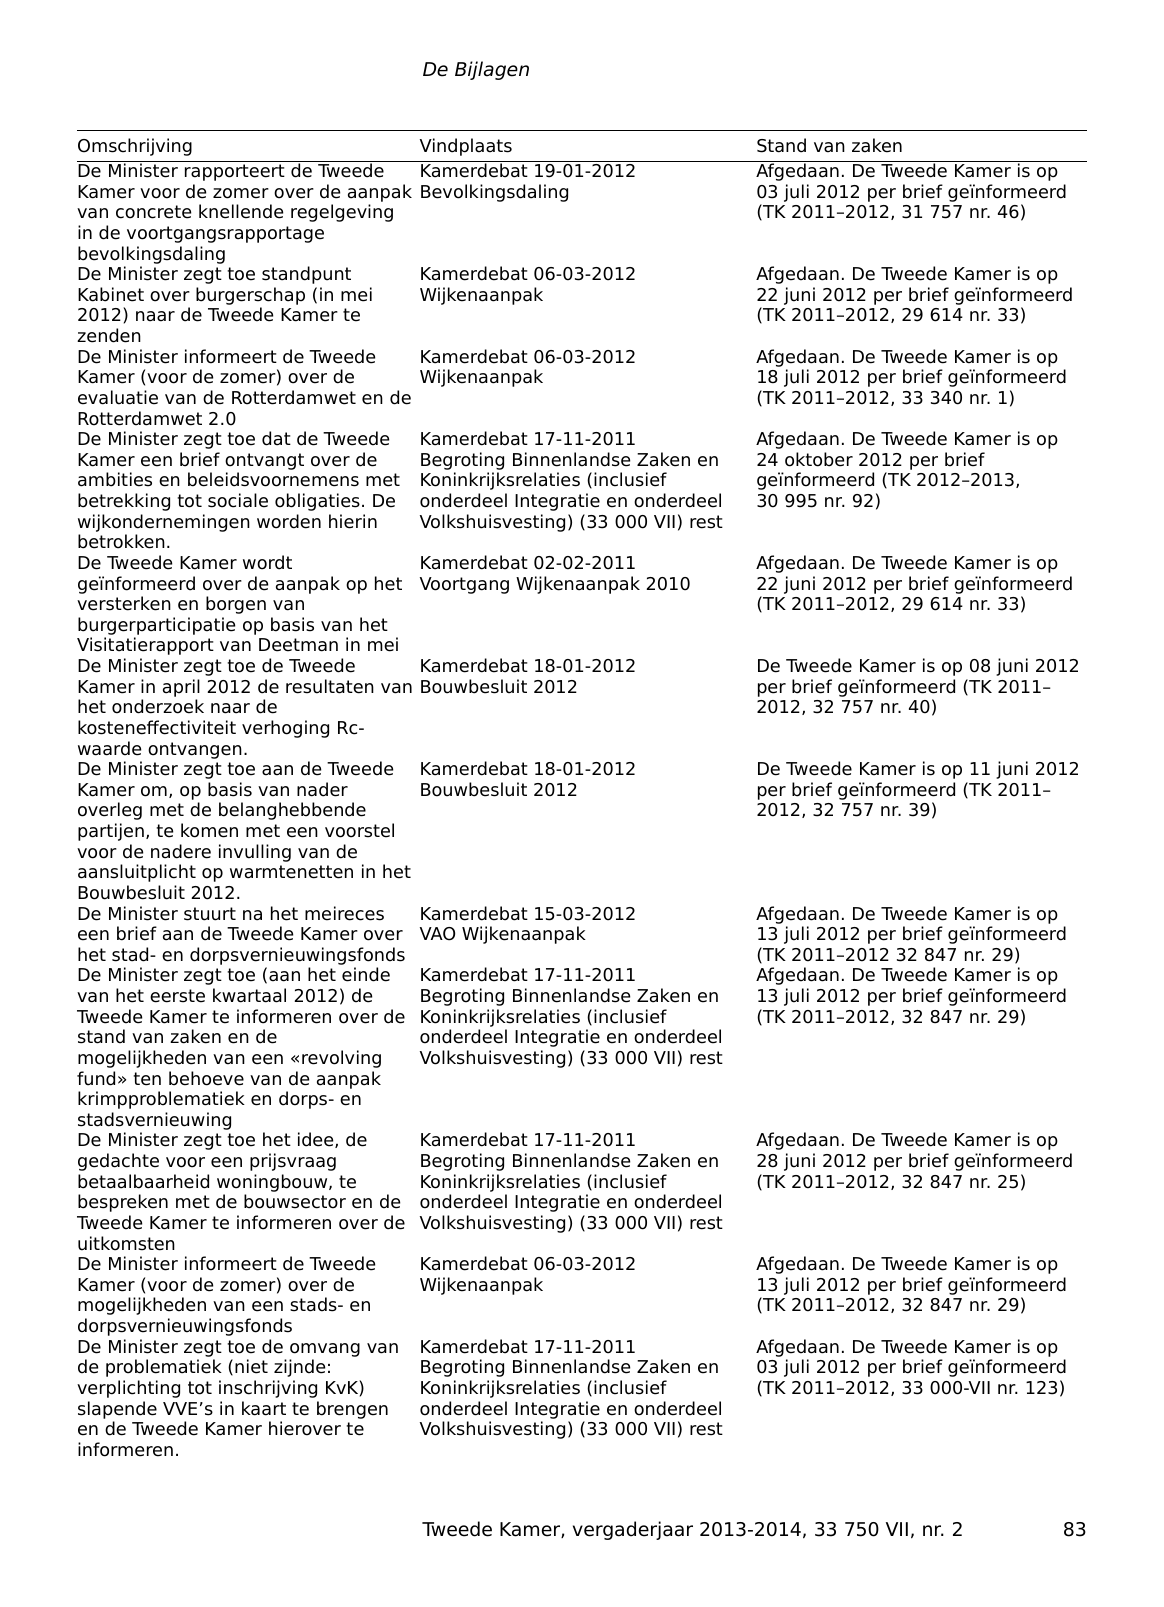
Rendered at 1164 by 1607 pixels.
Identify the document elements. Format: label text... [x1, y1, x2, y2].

table_cell De Tweede Kamer is op 08 juni 2012 per brief geïnformeerd (TK 2011–2012, 32 757 nr. 40) [750, 656, 1087, 759]
table_cell De Minister zegt toe standpunt Kabinet over burgerschap (in mei 2012) naar de Tweede Kamer te zenden [77, 264, 413, 347]
table_cell De Minister zegt toe de Tweede Kamer in april 2012 de resultaten van het onderzoek naar de kosteneffectiviteit verhoging Rc-waarde ontvangen. [77, 656, 413, 759]
table_cell De Minister informeert de Tweede Kamer (voor de zomer) over de evaluatie van de Rotterdamwet en de Rotterdamwet 2.0 [77, 347, 413, 429]
table_cell Afgedaan. De Tweede Kamer is op 13 juli 2012 per brief geïnformeerd (TK 2011–2012 32 847 nr. 29) [750, 904, 1087, 965]
table_cell Afgedaan. De Tweede Kamer is op 28 juni 2012 per brief geïnformeerd (TK 2011–2012, 32 847 nr. 25) [750, 1130, 1087, 1254]
table_cell Afgedaan. De Tweede Kamer is op 13 juli 2012 per brief geïnformeerd (TK 2011–2012, 32 847 nr. 29) [750, 1254, 1087, 1337]
table_header Vindplaats [413, 131, 750, 161]
table_cell Kamerdebat 17-11-2011 Begroting Binnenlandse Zaken en Koninkrijksrelaties (inclusief onderdeel Integratie en onderdeel Volkshuisvesting) (33 000 VII) rest [413, 1130, 750, 1254]
table_cell Afgedaan. De Tweede Kamer is op 22 juni 2012 per brief geïnformeerd (TK 2011–2012, 29 614 nr. 33) [750, 553, 1087, 656]
table_cell De Minister zegt toe dat de Tweede Kamer een brief ontvangt over de ambities en beleidsvoornemens met betrekking tot sociale obligaties. De wijkondernemingen worden hierin betrokken. [77, 429, 413, 553]
table_cell Kamerdebat 17-11-2011 Begroting Binnenlandse Zaken en Koninkrijksrelaties (inclusief onderdeel Integratie en onderdeel Volkshuisvesting) (33 000 VII) rest [413, 1337, 750, 1460]
table_cell Kamerdebat 06-03-2012 Wijkenaanpak [413, 347, 750, 429]
table_cell Afgedaan. De Tweede Kamer is op 24 oktober 2012 per brief geïnformeerd (TK 2012–2013, 30 995 nr. 92) [750, 429, 1087, 553]
table_cell Kamerdebat 02-02-2011 Voortgang Wijkenaanpak 2010 [413, 553, 750, 656]
table_cell De Minister zegt toe (aan het einde van het eerste kwartaal 2012) de Tweede Kamer te informeren over de stand van zaken en de mogelijkheden van een «revolving fund» ten behoeve van de aanpak krimpproblematiek en dorps- en stadsvernieuwing [77, 965, 413, 1130]
table_cell De Tweede Kamer is op 11 juni 2012 per brief geïnformeerd (TK 2011–2012, 32 757 nr. 39) [750, 759, 1087, 903]
table_cell De Minister zegt toe het idee, de gedachte voor een prijsvraag betaalbaarheid woningbouw, te bespreken met de bouwsector en de Tweede Kamer te informeren over de uitkomsten [77, 1130, 413, 1254]
table_cell Afgedaan. De Tweede Kamer is op 13 juli 2012 per brief geïnformeerd (TK 2011–2012, 32 847 nr. 29) [750, 965, 1087, 1130]
table_cell Afgedaan. De Tweede Kamer is op 22 juni 2012 per brief geïnformeerd (TK 2011–2012, 29 614 nr. 33) [750, 264, 1087, 347]
table_cell Kamerdebat 17-11-2011 Begroting Binnenlandse Zaken en Koninkrijksrelaties (inclusief onderdeel Integratie en onderdeel Volkshuisvesting) (33 000 VII) rest [413, 965, 750, 1130]
table_header Stand van zaken [750, 131, 1087, 161]
table_cell Kamerdebat 06-03-2012 Wijkenaanpak [413, 1254, 750, 1337]
table_cell Kamerdebat 15-03-2012 VAO Wijkenaanpak [413, 904, 750, 965]
table_cell Afgedaan. De Tweede Kamer is op 03 juli 2012 per brief geïnformeerd (TK 2011–2012, 31 757 nr. 46) [750, 162, 1087, 264]
table_cell Kamerdebat 06-03-2012 Wijkenaanpak [413, 264, 750, 347]
table_cell De Minister zegt toe de omvang van de problematiek (niet zijnde: verplichting tot inschrijving KvK) slapende VVE’s in kaart te brengen en de Tweede Kamer hierover te informeren. [77, 1337, 413, 1460]
table_cell De Minister rapporteert de Tweede Kamer voor de zomer over de aanpak van concrete knellende regelgeving in de voortgangsrapportage bevolkingsdaling [77, 162, 413, 264]
table_cell Kamerdebat 17-11-2011 Begroting Binnenlandse Zaken en Koninkrijksrelaties (inclusief onderdeel Integratie en onderdeel Volkshuisvesting) (33 000 VII) rest [413, 429, 750, 553]
table_cell Kamerdebat 18-01-2012 Bouwbesluit 2012 [413, 759, 750, 903]
table_cell De Tweede Kamer wordt geïnformeerd over de aanpak op het versterken en borgen van burgerparticipatie op basis van het Visitatierapport van Deetman in mei [77, 553, 413, 656]
table_cell De Minister stuurt na het meireces een brief aan de Tweede Kamer over het stad- en dorpsvernieuwingsfonds [77, 904, 413, 965]
table_cell De Minister informeert de Tweede Kamer (voor de zomer) over de mogelijkheden van een stads- en dorpsvernieuwingsfonds [77, 1254, 413, 1337]
table_cell De Minister zegt toe aan de Tweede Kamer om, op basis van nader overleg met de belanghebbende partijen, te komen met een voorstel voor de nadere invulling van de aansluitplicht op warmtenetten in het Bouwbesluit 2012. [77, 759, 413, 903]
table_cell Kamerdebat 19-01-2012 Bevolkingsdaling [413, 162, 750, 264]
table_cell Afgedaan. De Tweede Kamer is op 18 juli 2012 per brief geïnformeerd (TK 2011–2012, 33 340 nr. 1) [750, 347, 1087, 429]
table_cell Afgedaan. De Tweede Kamer is op 03 juli 2012 per brief geïnformeerd (TK 2011–2012, 33 000-VII nr. 123) [750, 1337, 1087, 1460]
table_header Omschrijving [77, 131, 413, 161]
table_cell Kamerdebat 18-01-2012 Bouwbesluit 2012 [413, 656, 750, 759]
